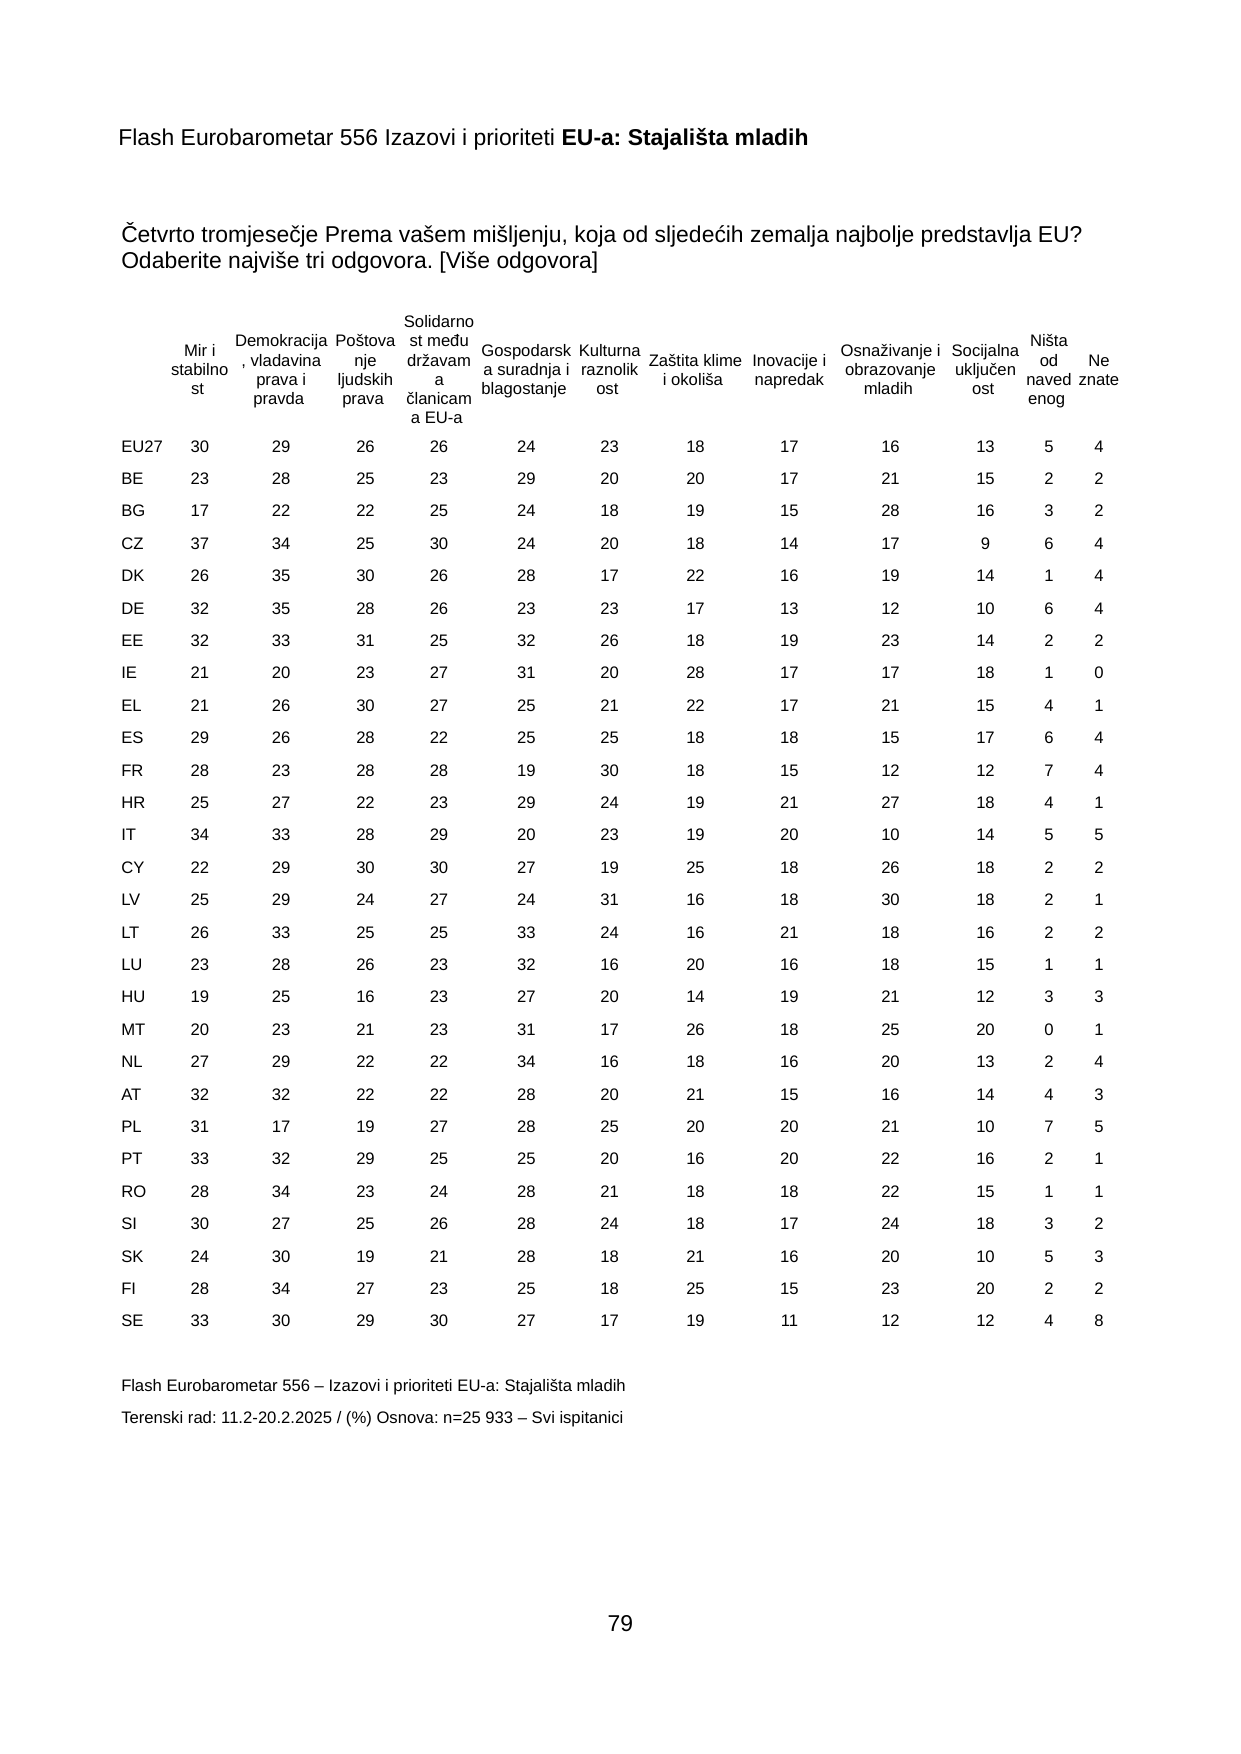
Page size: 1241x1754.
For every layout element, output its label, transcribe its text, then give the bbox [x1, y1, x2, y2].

table_cell 1 [1022, 1175, 1075, 1207]
table_cell 25 [330, 462, 400, 495]
table_cell 17 [746, 430, 832, 462]
table_cell 33 [168, 1143, 232, 1175]
table_cell 2 [1022, 884, 1075, 916]
table_cell 1 [1022, 657, 1075, 689]
table_cell FI [118, 1272, 167, 1304]
table_cell 30 [168, 1208, 232, 1240]
table_cell 25 [400, 624, 478, 657]
table_cell 24 [832, 1208, 948, 1240]
table_cell 28 [478, 1110, 574, 1143]
table_cell 18 [949, 851, 1022, 883]
table_cell 17 [746, 1208, 832, 1240]
table_cell EL [118, 689, 167, 721]
table_cell 30 [400, 527, 478, 559]
table_cell 25 [644, 851, 746, 883]
table_cell 27 [330, 1272, 400, 1304]
table_cell 23 [232, 1013, 330, 1045]
table_cell 5 [1022, 430, 1075, 462]
table_cell 29 [478, 786, 574, 819]
table_cell 21 [832, 1110, 948, 1143]
table_cell 15 [832, 721, 948, 754]
table_cell CY [118, 851, 167, 883]
table_cell [1022, 277, 1075, 309]
table_cell 22 [168, 851, 232, 883]
table_cell 18 [644, 754, 746, 786]
table_cell 22 [232, 495, 330, 527]
table_cell 2 [1022, 1143, 1075, 1175]
table_cell [400, 277, 478, 309]
table_cell 23 [575, 819, 644, 851]
table_cell 17 [575, 1013, 644, 1045]
table_cell 26 [400, 592, 478, 624]
table_cell 21 [330, 1013, 400, 1045]
table_cell 2 [1075, 851, 1122, 883]
table_cell 27 [400, 689, 478, 721]
table_cell Terenski rad: 11.2-20.2.2025 / (%) Osnova: n=25 933 – Svi ispitanici [118, 1402, 1122, 1434]
table_cell CZ [118, 527, 167, 559]
table_cell [832, 277, 948, 309]
table_cell IE [118, 657, 167, 689]
table_cell 25 [400, 495, 478, 527]
table_cell 2 [1022, 851, 1075, 883]
table_cell 28 [478, 1175, 574, 1207]
table_cell 27 [400, 884, 478, 916]
table_cell 26 [232, 689, 330, 721]
table_cell 32 [478, 948, 574, 981]
table_cell 20 [746, 1110, 832, 1143]
table_cell 19 [330, 1240, 400, 1272]
table_cell 19 [832, 560, 948, 592]
table_cell 24 [575, 786, 644, 819]
table_cell 12 [949, 981, 1022, 1013]
table_cell 26 [400, 1208, 478, 1240]
table_cell 23 [168, 462, 232, 495]
table_cell 7 [1022, 1110, 1075, 1143]
table_cell 18 [644, 527, 746, 559]
table_cell [330, 1337, 400, 1369]
table_cell SK [118, 1240, 167, 1272]
table_cell 28 [330, 819, 400, 851]
table_cell 18 [949, 786, 1022, 819]
table_cell 25 [832, 1013, 948, 1045]
table_cell 17 [832, 527, 948, 559]
table_cell 17 [644, 592, 746, 624]
table_cell 4 [1075, 721, 1122, 754]
table_cell 20 [575, 657, 644, 689]
table_cell [118, 309, 167, 430]
table_cell 33 [232, 819, 330, 851]
table_cell 21 [575, 1175, 644, 1207]
table_cell 18 [644, 624, 746, 657]
table_cell 2 [1022, 1045, 1075, 1078]
table_cell 27 [232, 786, 330, 819]
table_cell 28 [330, 721, 400, 754]
table_cell 15 [949, 1175, 1022, 1207]
table_cell 30 [168, 430, 232, 462]
table_cell 31 [330, 624, 400, 657]
table_cell 4 [1075, 527, 1122, 559]
table_cell 32 [168, 624, 232, 657]
table_cell 26 [330, 948, 400, 981]
table_cell 20 [644, 948, 746, 981]
table_cell 33 [232, 624, 330, 657]
table_cell 16 [644, 884, 746, 916]
table_cell 12 [832, 754, 948, 786]
table_cell 17 [168, 495, 232, 527]
table_cell 12 [832, 1305, 948, 1337]
table_cell 16 [644, 916, 746, 948]
table_cell 25 [575, 721, 644, 754]
table_cell 29 [478, 462, 574, 495]
table_cell 30 [330, 851, 400, 883]
table_cell 5 [1022, 819, 1075, 851]
table_cell 25 [330, 916, 400, 948]
table_cell [746, 1337, 832, 1369]
table_cell 11 [746, 1305, 832, 1337]
table_cell Ništa od navedenog [1022, 309, 1075, 430]
table_cell 4 [1075, 592, 1122, 624]
table_cell PT [118, 1143, 167, 1175]
table_cell 28 [168, 1272, 232, 1304]
table_cell 33 [232, 916, 330, 948]
table_cell 1 [1075, 786, 1122, 819]
table_cell 2 [1075, 1272, 1122, 1304]
table_cell 14 [746, 527, 832, 559]
table_cell 26 [232, 721, 330, 754]
table_cell 27 [400, 1110, 478, 1143]
table_cell 16 [746, 1045, 832, 1078]
table_cell 16 [832, 430, 948, 462]
table_cell LV [118, 884, 167, 916]
table_cell BG [118, 495, 167, 527]
table_cell 9 [949, 527, 1022, 559]
table_cell 6 [1022, 721, 1075, 754]
table_cell 14 [949, 819, 1022, 851]
table_cell 28 [478, 560, 574, 592]
table_cell 25 [168, 786, 232, 819]
table_cell 26 [330, 430, 400, 462]
table_cell 17 [832, 657, 948, 689]
table_cell 15 [949, 689, 1022, 721]
table_cell [644, 1337, 746, 1369]
table_cell 1 [1075, 1013, 1122, 1045]
table_cell MT [118, 1013, 167, 1045]
table_cell 18 [644, 1208, 746, 1240]
table_cell 24 [168, 1240, 232, 1272]
table_cell 32 [168, 592, 232, 624]
table_cell 19 [575, 851, 644, 883]
table_cell 4 [1075, 1045, 1122, 1078]
table_cell 25 [478, 689, 574, 721]
table_cell 28 [330, 754, 400, 786]
table_cell EU27 [118, 430, 167, 462]
table_cell Osnaživanje i obrazovanje mladih [832, 309, 948, 430]
table_cell [232, 277, 330, 309]
table_cell 29 [330, 1143, 400, 1175]
table_cell 31 [168, 1110, 232, 1143]
table_cell 16 [949, 495, 1022, 527]
table_cell Flash Eurobarometar 556 – Izazovi i prioriteti EU-a: Stajališta mladih [118, 1369, 1122, 1402]
table_cell 27 [478, 981, 574, 1013]
table_cell 0 [1075, 657, 1122, 689]
table_cell 25 [478, 721, 574, 754]
table_cell 26 [168, 560, 232, 592]
table_cell 14 [644, 981, 746, 1013]
table_cell [575, 1337, 644, 1369]
table_cell 22 [330, 786, 400, 819]
table_cell 20 [478, 819, 574, 851]
table_cell 21 [746, 916, 832, 948]
table_cell 23 [575, 592, 644, 624]
table_cell 34 [168, 819, 232, 851]
table_cell 23 [400, 948, 478, 981]
table_cell 22 [644, 689, 746, 721]
table_cell 19 [168, 981, 232, 1013]
table_cell 20 [832, 1240, 948, 1272]
table_header Četvrto tromjesečje Prema vašem mišljenju, koja od sljedećih zemalja najbolje predstavlja EU? Odaberite najviše tri odgovora. [Više odgovora] [118, 218, 1122, 277]
table_cell 23 [400, 1013, 478, 1045]
table_cell 21 [168, 657, 232, 689]
table_cell Socijalna uključenost [949, 309, 1022, 430]
table_cell 28 [478, 1078, 574, 1110]
table_cell 19 [644, 819, 746, 851]
table_cell HR [118, 786, 167, 819]
table_cell 2 [1075, 495, 1122, 527]
table_cell 19 [478, 754, 574, 786]
table_cell 27 [232, 1208, 330, 1240]
table_cell [1075, 277, 1122, 309]
table_cell 28 [400, 754, 478, 786]
table_cell 20 [575, 1078, 644, 1110]
table_cell 18 [575, 1240, 644, 1272]
table_cell 26 [644, 1013, 746, 1045]
table_cell 21 [644, 1240, 746, 1272]
table_cell 15 [746, 1272, 832, 1304]
table_cell 3 [1075, 981, 1122, 1013]
table_cell 28 [644, 657, 746, 689]
table_cell 15 [746, 495, 832, 527]
table_cell 14 [949, 624, 1022, 657]
table_cell 27 [400, 657, 478, 689]
table_cell 25 [400, 916, 478, 948]
table_cell 22 [400, 1045, 478, 1078]
table_cell 30 [330, 560, 400, 592]
table_cell 14 [949, 560, 1022, 592]
table_cell 4 [1022, 1305, 1075, 1337]
table_cell 19 [746, 624, 832, 657]
table_cell 26 [575, 624, 644, 657]
table_cell 29 [400, 819, 478, 851]
table_cell [118, 1337, 167, 1369]
table_cell 23 [575, 430, 644, 462]
table_cell 24 [478, 430, 574, 462]
table_cell 5 [1075, 1110, 1122, 1143]
table_cell [400, 1337, 478, 1369]
table_cell 34 [478, 1045, 574, 1078]
table_cell 16 [746, 560, 832, 592]
table_cell Solidarnost među državama članicama EU-a [400, 309, 478, 430]
table_cell 7 [1022, 754, 1075, 786]
table_cell 10 [832, 819, 948, 851]
table_cell 24 [478, 884, 574, 916]
table_cell 21 [832, 462, 948, 495]
table_cell 22 [330, 495, 400, 527]
table_cell 3 [1075, 1078, 1122, 1110]
table_cell Gospodarska suradnja i blagostanje [478, 309, 574, 430]
table_cell 18 [832, 948, 948, 981]
table_cell 21 [832, 689, 948, 721]
table_cell 18 [746, 884, 832, 916]
table_cell 31 [478, 1013, 574, 1045]
table_cell 33 [168, 1305, 232, 1337]
table_cell 4 [1075, 754, 1122, 786]
table_cell 24 [478, 527, 574, 559]
table_cell [118, 277, 167, 309]
table_cell 23 [232, 754, 330, 786]
table_cell 4 [1075, 560, 1122, 592]
table_cell Poštovanje ljudskih prava [330, 309, 400, 430]
table_cell 18 [644, 430, 746, 462]
table_cell 20 [746, 1143, 832, 1175]
table_cell 22 [330, 1078, 400, 1110]
table_cell 20 [949, 1013, 1022, 1045]
table_cell 22 [400, 1078, 478, 1110]
table_cell 16 [644, 1143, 746, 1175]
table_cell 18 [746, 851, 832, 883]
table_cell 23 [400, 1272, 478, 1304]
table_cell 18 [644, 1175, 746, 1207]
table_cell 27 [478, 1305, 574, 1337]
table_cell 6 [1022, 527, 1075, 559]
table_cell Demokracija, vladavina prava i pravda [232, 309, 330, 430]
table_cell 31 [478, 657, 574, 689]
table_cell 4 [1075, 430, 1122, 462]
table_cell 33 [478, 916, 574, 948]
table_cell 25 [478, 1143, 574, 1175]
table_cell 28 [232, 948, 330, 981]
table_cell 27 [832, 786, 948, 819]
table_cell 1 [1022, 948, 1075, 981]
table_cell 12 [949, 1305, 1022, 1337]
table_cell 14 [949, 1078, 1022, 1110]
table_cell 1 [1022, 560, 1075, 592]
table_cell 1 [1075, 1143, 1122, 1175]
table_cell 2 [1022, 624, 1075, 657]
table_cell 20 [575, 527, 644, 559]
table_cell 12 [949, 754, 1022, 786]
table_cell FR [118, 754, 167, 786]
table_cell [232, 1337, 330, 1369]
table_cell 28 [330, 592, 400, 624]
table_cell 30 [400, 1305, 478, 1337]
table_cell 35 [232, 592, 330, 624]
table_cell 29 [168, 721, 232, 754]
table_cell 26 [832, 851, 948, 883]
table_cell 27 [168, 1045, 232, 1078]
table_cell 4 [1022, 786, 1075, 819]
table_cell 17 [575, 560, 644, 592]
table_cell 1 [1075, 1175, 1122, 1207]
table_cell 28 [478, 1208, 574, 1240]
table_cell 18 [746, 1013, 832, 1045]
table_cell LU [118, 948, 167, 981]
table_cell 34 [232, 1272, 330, 1304]
table_cell 15 [949, 462, 1022, 495]
table_cell 19 [644, 786, 746, 819]
table_cell 21 [575, 689, 644, 721]
table_cell 17 [746, 462, 832, 495]
table_cell 17 [746, 689, 832, 721]
table_cell 24 [330, 884, 400, 916]
table_cell [575, 277, 644, 309]
table_cell 24 [478, 495, 574, 527]
table_cell 22 [330, 1045, 400, 1078]
table_cell 32 [232, 1143, 330, 1175]
table_cell 0 [1022, 1013, 1075, 1045]
table_cell 30 [330, 689, 400, 721]
table_cell SI [118, 1208, 167, 1240]
table_cell 6 [1022, 592, 1075, 624]
table_cell 28 [232, 462, 330, 495]
table_cell 19 [746, 981, 832, 1013]
table_cell 19 [330, 1110, 400, 1143]
table_cell 2 [1022, 916, 1075, 948]
table_cell 16 [746, 948, 832, 981]
table_cell [1075, 1337, 1122, 1369]
table_cell [1022, 1337, 1075, 1369]
table_cell 30 [832, 884, 948, 916]
table_cell 10 [949, 1110, 1022, 1143]
table_cell 23 [478, 592, 574, 624]
table_cell 2 [1075, 916, 1122, 948]
table_cell 12 [832, 592, 948, 624]
table_cell 13 [746, 592, 832, 624]
table_cell EE [118, 624, 167, 657]
table_cell 18 [949, 1208, 1022, 1240]
table_cell 16 [949, 916, 1022, 948]
table_cell 2 [1022, 462, 1075, 495]
table_cell SE [118, 1305, 167, 1337]
table_cell 3 [1022, 981, 1075, 1013]
table_cell [168, 1337, 232, 1369]
table_cell 1 [1075, 948, 1122, 981]
table_cell 4 [1022, 689, 1075, 721]
table_cell 16 [949, 1143, 1022, 1175]
table_cell 5 [1075, 819, 1122, 851]
table_cell 25 [478, 1272, 574, 1304]
table_cell 29 [330, 1305, 400, 1337]
table_cell 18 [575, 1272, 644, 1304]
table_cell DK [118, 560, 167, 592]
table_cell 25 [168, 884, 232, 916]
table_cell 18 [746, 1175, 832, 1207]
table_cell 17 [746, 657, 832, 689]
table_cell 10 [949, 592, 1022, 624]
table_cell [949, 277, 1022, 309]
table_cell 22 [400, 721, 478, 754]
table_cell 15 [746, 1078, 832, 1110]
table_cell 19 [644, 1305, 746, 1337]
table_cell 25 [232, 981, 330, 1013]
table_cell 30 [575, 754, 644, 786]
table_cell PL [118, 1110, 167, 1143]
table_cell 15 [949, 948, 1022, 981]
table_cell 24 [400, 1175, 478, 1207]
table_cell 3 [1022, 495, 1075, 527]
table_cell 5 [1022, 1240, 1075, 1272]
table_cell 4 [1022, 1078, 1075, 1110]
table_cell 17 [949, 721, 1022, 754]
table_cell 23 [400, 786, 478, 819]
table_cell 22 [832, 1175, 948, 1207]
table_cell 18 [644, 721, 746, 754]
table_cell 16 [746, 1240, 832, 1272]
table_cell 26 [400, 560, 478, 592]
table_cell 35 [232, 560, 330, 592]
table_cell 29 [232, 1045, 330, 1078]
table_cell 23 [832, 1272, 948, 1304]
table_cell 23 [330, 657, 400, 689]
table_cell 27 [478, 851, 574, 883]
table_cell 20 [644, 462, 746, 495]
table_cell 25 [330, 1208, 400, 1240]
table_cell BE [118, 462, 167, 495]
table_cell 20 [575, 462, 644, 495]
table_cell 21 [746, 786, 832, 819]
table_cell 21 [168, 689, 232, 721]
table_cell NL [118, 1045, 167, 1078]
table_cell 15 [746, 754, 832, 786]
table_cell 2 [1075, 1208, 1122, 1240]
table_cell 18 [746, 721, 832, 754]
table_cell 8 [1075, 1305, 1122, 1337]
table_cell 24 [575, 1208, 644, 1240]
table_cell 3 [1075, 1240, 1122, 1272]
table_cell 1 [1075, 689, 1122, 721]
table_cell 21 [644, 1078, 746, 1110]
table_cell IT [118, 819, 167, 851]
table_cell [168, 277, 232, 309]
table_cell 24 [575, 916, 644, 948]
table_cell 18 [832, 916, 948, 948]
table_cell DE [118, 592, 167, 624]
table_cell 28 [832, 495, 948, 527]
table_cell [330, 277, 400, 309]
table_cell [478, 1337, 574, 1369]
table_cell 22 [832, 1143, 948, 1175]
table_cell 20 [232, 657, 330, 689]
table_cell Ne znate [1075, 309, 1122, 430]
table_cell 23 [400, 462, 478, 495]
table_cell ES [118, 721, 167, 754]
table_cell 20 [832, 1045, 948, 1078]
table_cell 16 [575, 1045, 644, 1078]
table_cell 16 [330, 981, 400, 1013]
table_cell 20 [949, 1272, 1022, 1304]
table_cell 30 [232, 1305, 330, 1337]
table_cell 20 [575, 1143, 644, 1175]
table_cell 23 [168, 948, 232, 981]
table_cell 30 [232, 1240, 330, 1272]
table_cell 32 [232, 1078, 330, 1110]
table_cell 25 [330, 527, 400, 559]
table_cell 10 [949, 1240, 1022, 1272]
table_cell 34 [232, 527, 330, 559]
table_cell 13 [949, 1045, 1022, 1078]
table_cell 28 [168, 754, 232, 786]
table_cell 31 [575, 884, 644, 916]
table_cell [949, 1337, 1022, 1369]
table_cell 18 [575, 495, 644, 527]
table_cell 32 [168, 1078, 232, 1110]
table_cell 28 [478, 1240, 574, 1272]
table_cell 17 [232, 1110, 330, 1143]
table_cell [644, 277, 746, 309]
table_cell 23 [330, 1175, 400, 1207]
table_cell 18 [949, 657, 1022, 689]
table_cell 26 [400, 430, 478, 462]
table_cell 20 [168, 1013, 232, 1045]
table_cell 19 [644, 495, 746, 527]
table_cell 16 [832, 1078, 948, 1110]
table_cell 28 [168, 1175, 232, 1207]
table_cell [746, 277, 832, 309]
table_cell 3 [1022, 1208, 1075, 1240]
table_cell 2 [1022, 1272, 1075, 1304]
table_cell 30 [400, 851, 478, 883]
table_cell 1 [1075, 884, 1122, 916]
table_cell Inovacije i napredak [746, 309, 832, 430]
table_cell 32 [478, 624, 574, 657]
table_cell 21 [832, 981, 948, 1013]
table_cell 2 [1075, 462, 1122, 495]
table_cell 23 [400, 981, 478, 1013]
table_cell Kulturna raznolikost [575, 309, 644, 430]
table_cell 22 [644, 560, 746, 592]
table_cell 25 [644, 1272, 746, 1304]
table_cell Zaštita klime i okoliša [644, 309, 746, 430]
table_cell AT [118, 1078, 167, 1110]
table_cell 20 [575, 981, 644, 1013]
table_cell 26 [168, 916, 232, 948]
table_cell 37 [168, 527, 232, 559]
table_cell 23 [832, 624, 948, 657]
table_cell HU [118, 981, 167, 1013]
table_cell 29 [232, 430, 330, 462]
table_cell [832, 1337, 948, 1369]
table_cell 16 [575, 948, 644, 981]
table_cell Mir i stabilnost [168, 309, 232, 430]
table_cell 29 [232, 851, 330, 883]
table_cell [478, 277, 574, 309]
table_cell 25 [400, 1143, 478, 1175]
table_cell 29 [232, 884, 330, 916]
table_cell RO [118, 1175, 167, 1207]
table_cell 18 [949, 884, 1022, 916]
table_cell LT [118, 916, 167, 948]
table_cell 34 [232, 1175, 330, 1207]
table_cell 25 [575, 1110, 644, 1143]
table_cell 20 [746, 819, 832, 851]
table_cell 2 [1075, 624, 1122, 657]
table_cell 21 [400, 1240, 478, 1272]
table_cell 20 [644, 1110, 746, 1143]
table_cell 17 [575, 1305, 644, 1337]
table_cell 13 [949, 430, 1022, 462]
table_cell 18 [644, 1045, 746, 1078]
